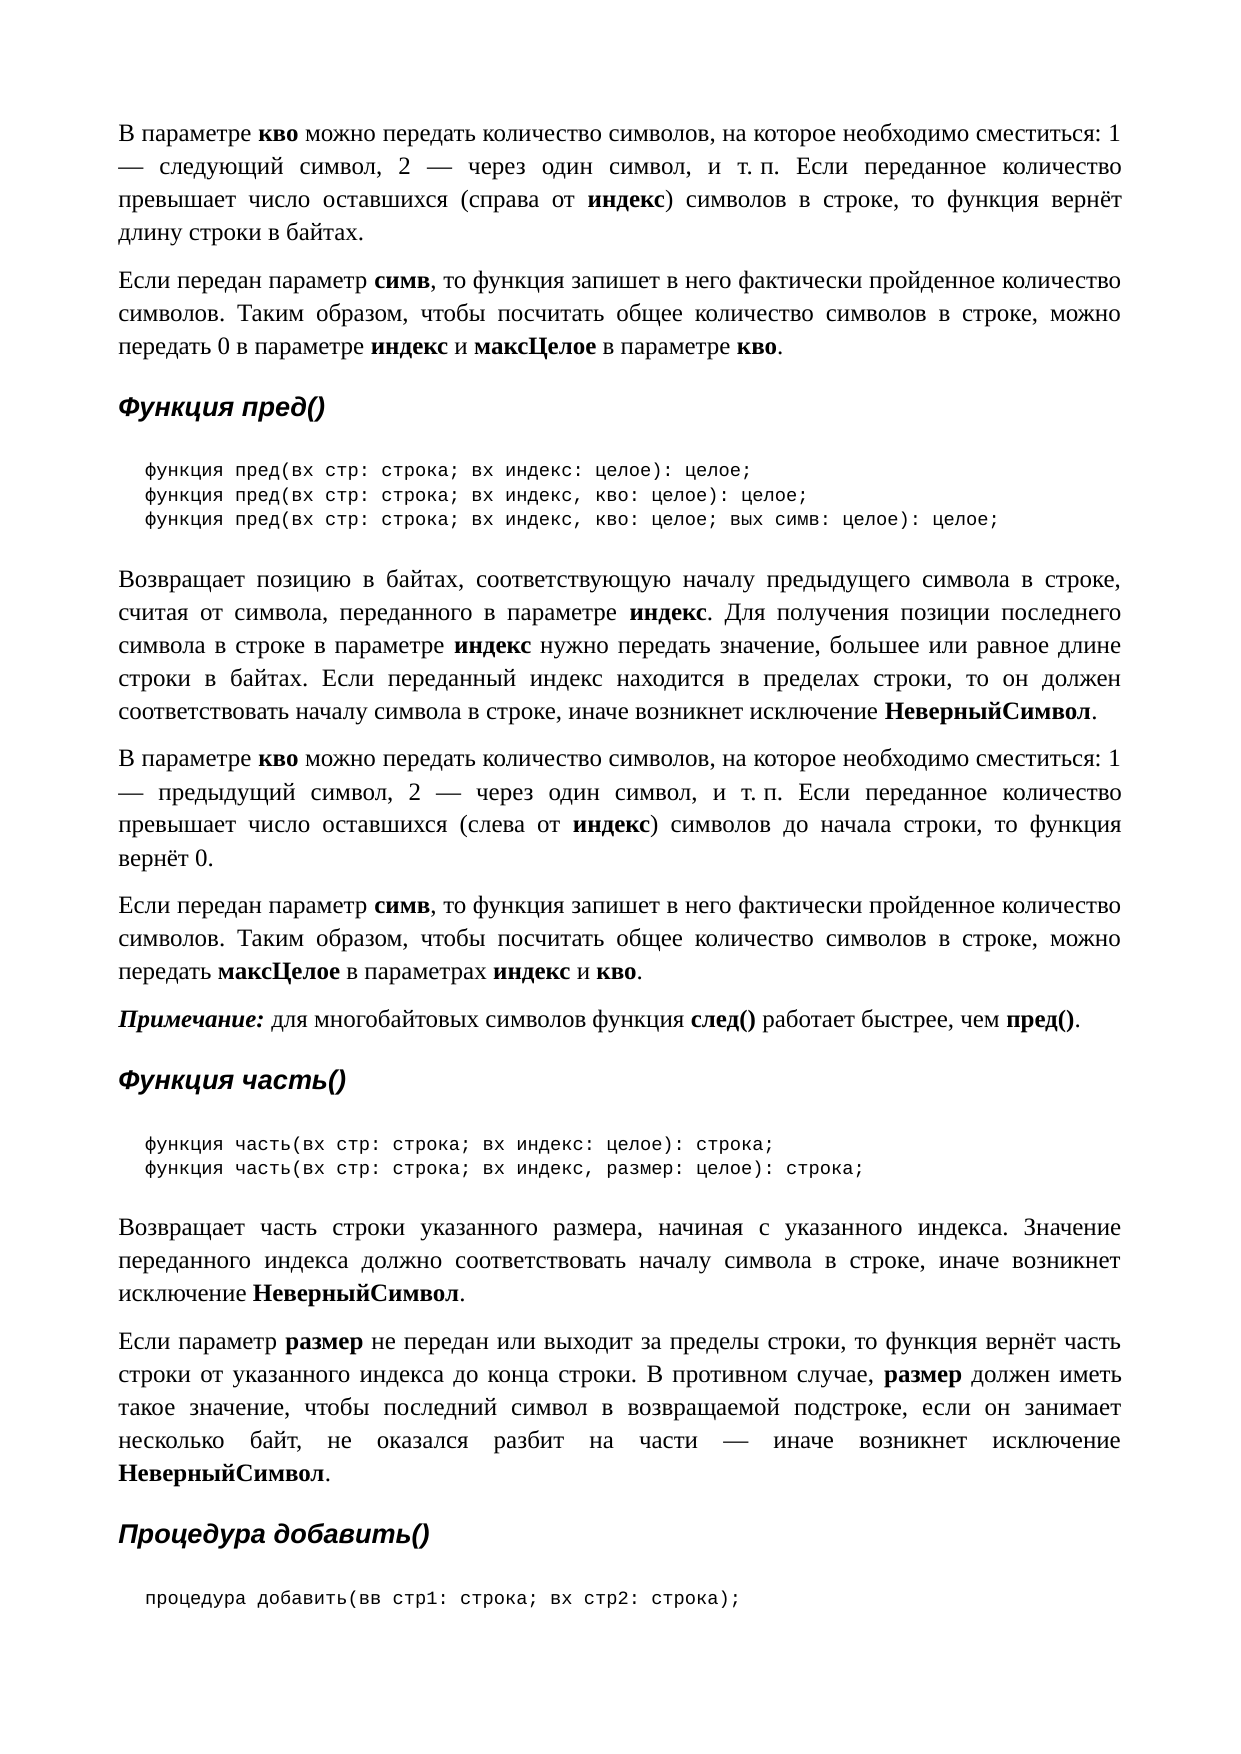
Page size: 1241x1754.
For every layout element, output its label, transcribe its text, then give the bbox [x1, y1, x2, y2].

text Если передан параметр симв, то функция запишет в него фактически пройденное количество символов. Таким образом, чтобы посчитать общее количество символов в строке, можно передать максЦелое в параметрах индекс и кво. [118, 890, 1122, 985]
subtitle Функция часть() [118, 1064, 1122, 1095]
text функция часть(вх стр: строка; вх индекс, размер: целое): строка; [136, 1150, 1104, 1189]
text Возвращает часть строки указанного размера, начиная с указанного индекса. Значение переданного индекса должно соответствовать началу символа в строке, иначе возникнет исключение НеверныйСимвол. [118, 1212, 1122, 1307]
text функция часть(вх стр: строка; вх индекс: целое): строка; [136, 1125, 1104, 1150]
text функция пред(вх стр: строка; вх индекс: целое): целое; [136, 452, 1104, 477]
text В параметре кво можно передать количество символов, на которое необходимо сместиться: 1 — следующий символ, 2 — через один символ, и т. п. Если переданное количество превышает число оставшихся (справа от индекс) символов в строке, то функция вернёт длину строки в байтах. [118, 118, 1122, 246]
text Примечание: для многобайтовых символов функция след() работает быстрее, чем пред(). [118, 1004, 1122, 1033]
text функция пред(вх стр: строка; вх индекс, кво: целое): целое; [136, 477, 1104, 501]
text Возвращает позицию в байтах, соответствующую началу предыдущего символа в строке, считая от символа, переданного в параметре индекс. Для получения позиции последнего символа в строке в параметре индекс нужно передать значение, большее или равное длине строки в байтах. Если переданный индекс находится в пределах строки, то он должен соответствовать началу символа в строке, иначе возникнет исключение НеверныйСимвол. [118, 564, 1122, 725]
text Если параметр размер не передан или выходит за пределы строки, то функция вернёт часть строки от указанного индекса до конца строки. В противном случае, размер должен иметь такое значение, чтобы последний символ в возвращаемой подстроке, если он занимает несколько байт, не оказался разбит на части — иначе возникнет исключение НеверныйСимвол. [118, 1326, 1122, 1487]
subtitle Процедура добавить() [118, 1518, 1122, 1549]
text функция пред(вх стр: строка; вх индекс, кво: целое; вых симв: целое): целое; [136, 501, 1104, 540]
subtitle Функция пред() [118, 391, 1122, 422]
text В параметре кво можно передать количество символов, на которое необходимо сместиться: 1 — предыдущий символ, 2 — через один символ, и т. п. Если переданное количество превышает число оставшихся (слева от индекс) символов до начала строки, то функция вернёт 0. [118, 743, 1122, 871]
text Если передан параметр симв, то функция запишет в него фактически пройденное количество символов. Таким образом, чтобы посчитать общее количество символов в строке, можно передать 0 в параметре индекс и максЦелое в параметре кво. [118, 265, 1122, 359]
text процедура добавить(вв стр1: строка; вх стр2: строка); [136, 1580, 1104, 1619]
